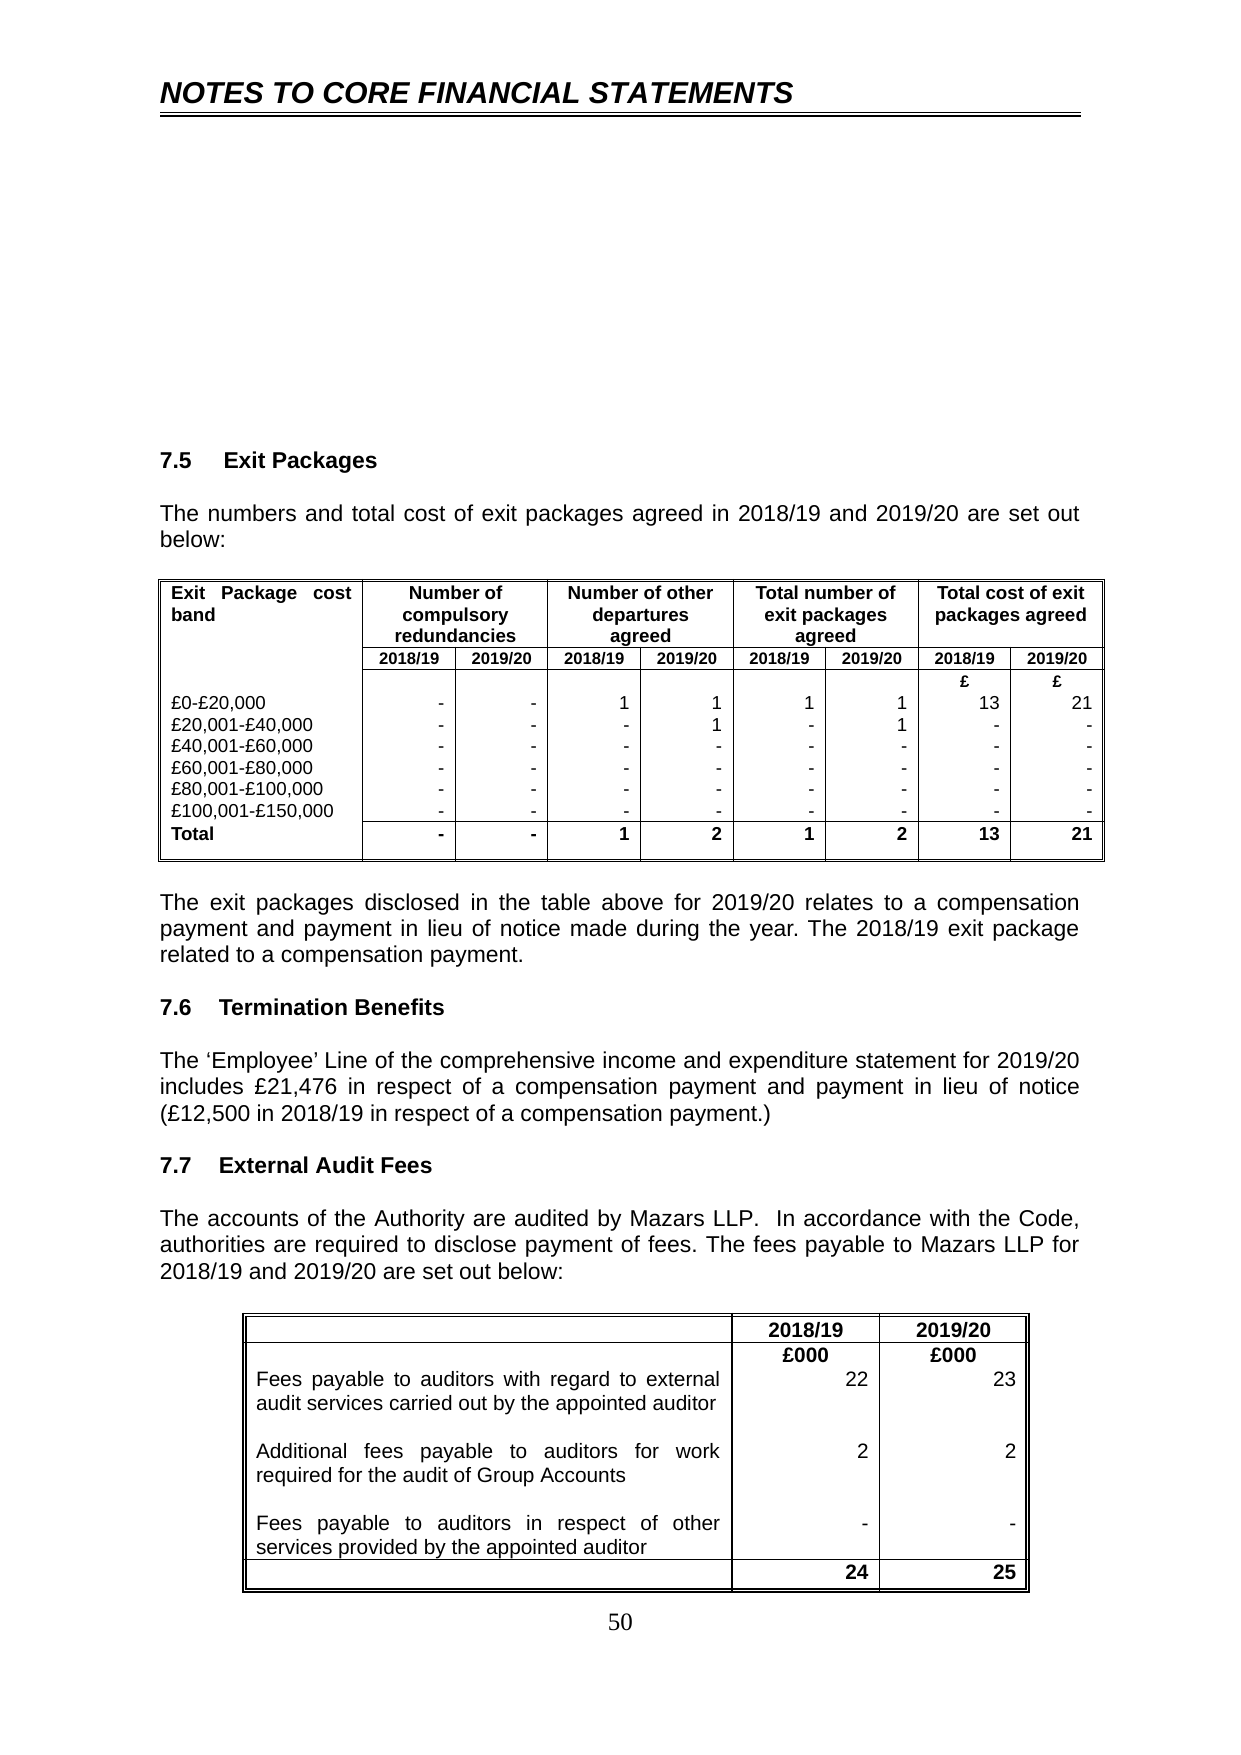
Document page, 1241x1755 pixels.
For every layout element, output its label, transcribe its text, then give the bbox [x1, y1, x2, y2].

table_cell 13 [919, 822, 1010, 859]
table_cell - [548, 800, 640, 821]
table_cell [880, 1415, 1025, 1439]
text 7.5 Exit Packages [159, 447, 1081, 473]
text 7.6 Termination Benefits [159, 994, 1081, 1020]
table_cell [733, 1415, 879, 1439]
table_cell - [734, 757, 825, 778]
table_cell 1 [641, 692, 733, 713]
table_cell Fees payable to auditors in respect of other services provided by the appointed auditor [247, 1511, 731, 1558]
table_cell [247, 1415, 731, 1439]
table_cell - [1011, 778, 1102, 800]
table_cell 1 [734, 822, 825, 859]
table_cell - [1011, 714, 1102, 735]
table_cell - [734, 778, 825, 800]
table_cell - [363, 822, 455, 859]
table_cell 22 [733, 1367, 879, 1415]
text The numbers and total cost of exit packages agreed in 2018/19 and 2019/20 are set out below: [159, 500, 1081, 552]
table_cell [880, 1487, 1025, 1511]
table_cell 1 [548, 692, 640, 713]
table_cell - [733, 1511, 879, 1558]
table_cell £40,001-£60,000 [161, 735, 362, 757]
table_cell - [548, 757, 640, 778]
table_cell - [548, 735, 640, 757]
table_cell - [1011, 735, 1102, 757]
text 7.7 External Audit Fees [159, 1152, 1081, 1178]
table_cell [247, 1560, 731, 1588]
table_cell [363, 670, 455, 692]
table_header Total cost of exit packages agreed [919, 582, 1102, 647]
table_cell Total [161, 821, 362, 859]
table_cell Additional fees payable to auditors for work required for the audit of Group Accounts [247, 1439, 731, 1487]
table_cell - [363, 692, 455, 713]
text The exit packages disclosed in the table above for 2019/20 relates to a compensation payment and payment in lieu of notice made during the year. The 2018/19 exit package related to a compensation payment. [159, 889, 1081, 968]
table_cell [161, 669, 362, 692]
table_cell £20,001-£40,000 [161, 714, 362, 735]
table_cell [826, 670, 918, 692]
table_cell - [734, 800, 825, 821]
table_cell - [641, 735, 733, 757]
table_cell 1 [734, 692, 825, 713]
table_cell - [363, 714, 455, 735]
table_cell - [919, 778, 1010, 800]
table_cell 23 [880, 1367, 1025, 1415]
table_cell - [734, 735, 825, 757]
table_cell - [826, 778, 918, 800]
table_cell 1 [826, 714, 918, 735]
table_cell - [1011, 757, 1102, 778]
table_cell £ [919, 670, 1010, 692]
table_header Exit Package cost band [161, 582, 362, 647]
table_cell 2 [641, 822, 733, 859]
table_cell - [363, 757, 455, 778]
table_cell - [456, 822, 547, 859]
table_header Total number of exit packages agreed [734, 582, 918, 647]
table_cell 1 [548, 822, 640, 859]
table_cell - [919, 800, 1010, 821]
table_cell - [641, 778, 733, 800]
table_cell - [826, 735, 918, 757]
table_cell - [548, 714, 640, 735]
table_header 2018/19 [733, 1317, 879, 1341]
table_cell 2019/20 [826, 648, 918, 669]
table_cell - [826, 757, 918, 778]
table_cell - [363, 778, 455, 800]
table_cell £000 [880, 1343, 1025, 1367]
table_cell [733, 1487, 879, 1511]
table_cell [641, 670, 733, 692]
text The ‘Employee’ Line of the comprehensive income and expenditure statement for 2019/20 includes £21,476 in respect of a compensation payment and payment in lieu of notice (£12,500 in 2018/19 in respect of a compensation payment.) [159, 1047, 1081, 1126]
table_cell [548, 670, 640, 692]
table_cell - [456, 714, 547, 735]
table_cell - [456, 692, 547, 713]
table_cell 24 [733, 1560, 879, 1588]
table_cell [247, 1487, 731, 1511]
table_cell 1 [826, 692, 918, 713]
table_cell - [919, 757, 1010, 778]
table_cell Fees payable to auditors with regard to external audit services carried out by the appointed auditor [247, 1367, 731, 1415]
table_header 2019/20 [880, 1317, 1025, 1341]
table_cell £80,001-£100,000 [161, 778, 362, 800]
table_header Number of other departures agreed [548, 582, 733, 647]
table_cell [734, 670, 825, 692]
table_cell 2 [880, 1439, 1025, 1487]
table_cell 1 [641, 714, 733, 735]
table_cell - [548, 778, 640, 800]
table_cell 2018/19 [363, 648, 455, 669]
table_cell [161, 647, 362, 669]
table_cell - [456, 757, 547, 778]
table_cell 2 [733, 1439, 879, 1487]
table_cell - [456, 800, 547, 821]
text The accounts of the Authority are audited by Mazars LLP. In accordance with the Code, authorities are required to disclose payment of fees. The fees payable to Mazars LLP for 2018/19 and 2019/20 are set out below: [159, 1205, 1081, 1284]
table_cell 13 [919, 692, 1010, 713]
table_cell 2018/19 [734, 648, 825, 669]
table_cell £ [1011, 670, 1102, 692]
table_cell £100,001-£150,000 [161, 800, 362, 821]
table_cell - [456, 735, 547, 757]
table_cell £0-£20,000 [161, 692, 362, 713]
table_cell - [919, 714, 1010, 735]
table_cell £60,001-£80,000 [161, 757, 362, 778]
table_cell 2019/20 [641, 648, 733, 669]
table_cell - [826, 800, 918, 821]
table_cell - [919, 735, 1010, 757]
table_cell - [456, 778, 547, 800]
table_cell 2 [826, 822, 918, 859]
table_cell 2019/20 [1011, 648, 1102, 669]
table_header [247, 1317, 731, 1341]
table_cell 21 [1011, 692, 1102, 713]
table_cell - [880, 1511, 1025, 1558]
table_cell [456, 670, 547, 692]
table_cell 21 [1011, 822, 1102, 859]
table_cell 2018/19 [919, 648, 1010, 669]
table_cell - [641, 757, 733, 778]
table_cell [247, 1343, 731, 1367]
table_cell 2018/19 [548, 648, 640, 669]
table_cell - [363, 735, 455, 757]
table_cell - [641, 800, 733, 821]
table_cell - [734, 714, 825, 735]
table_cell 25 [880, 1560, 1025, 1588]
table_cell £000 [733, 1343, 879, 1367]
table_cell - [363, 800, 455, 821]
table_cell 2019/20 [456, 648, 547, 669]
table_cell - [1011, 800, 1102, 821]
table_header Number of compulsory redundancies [363, 582, 547, 647]
